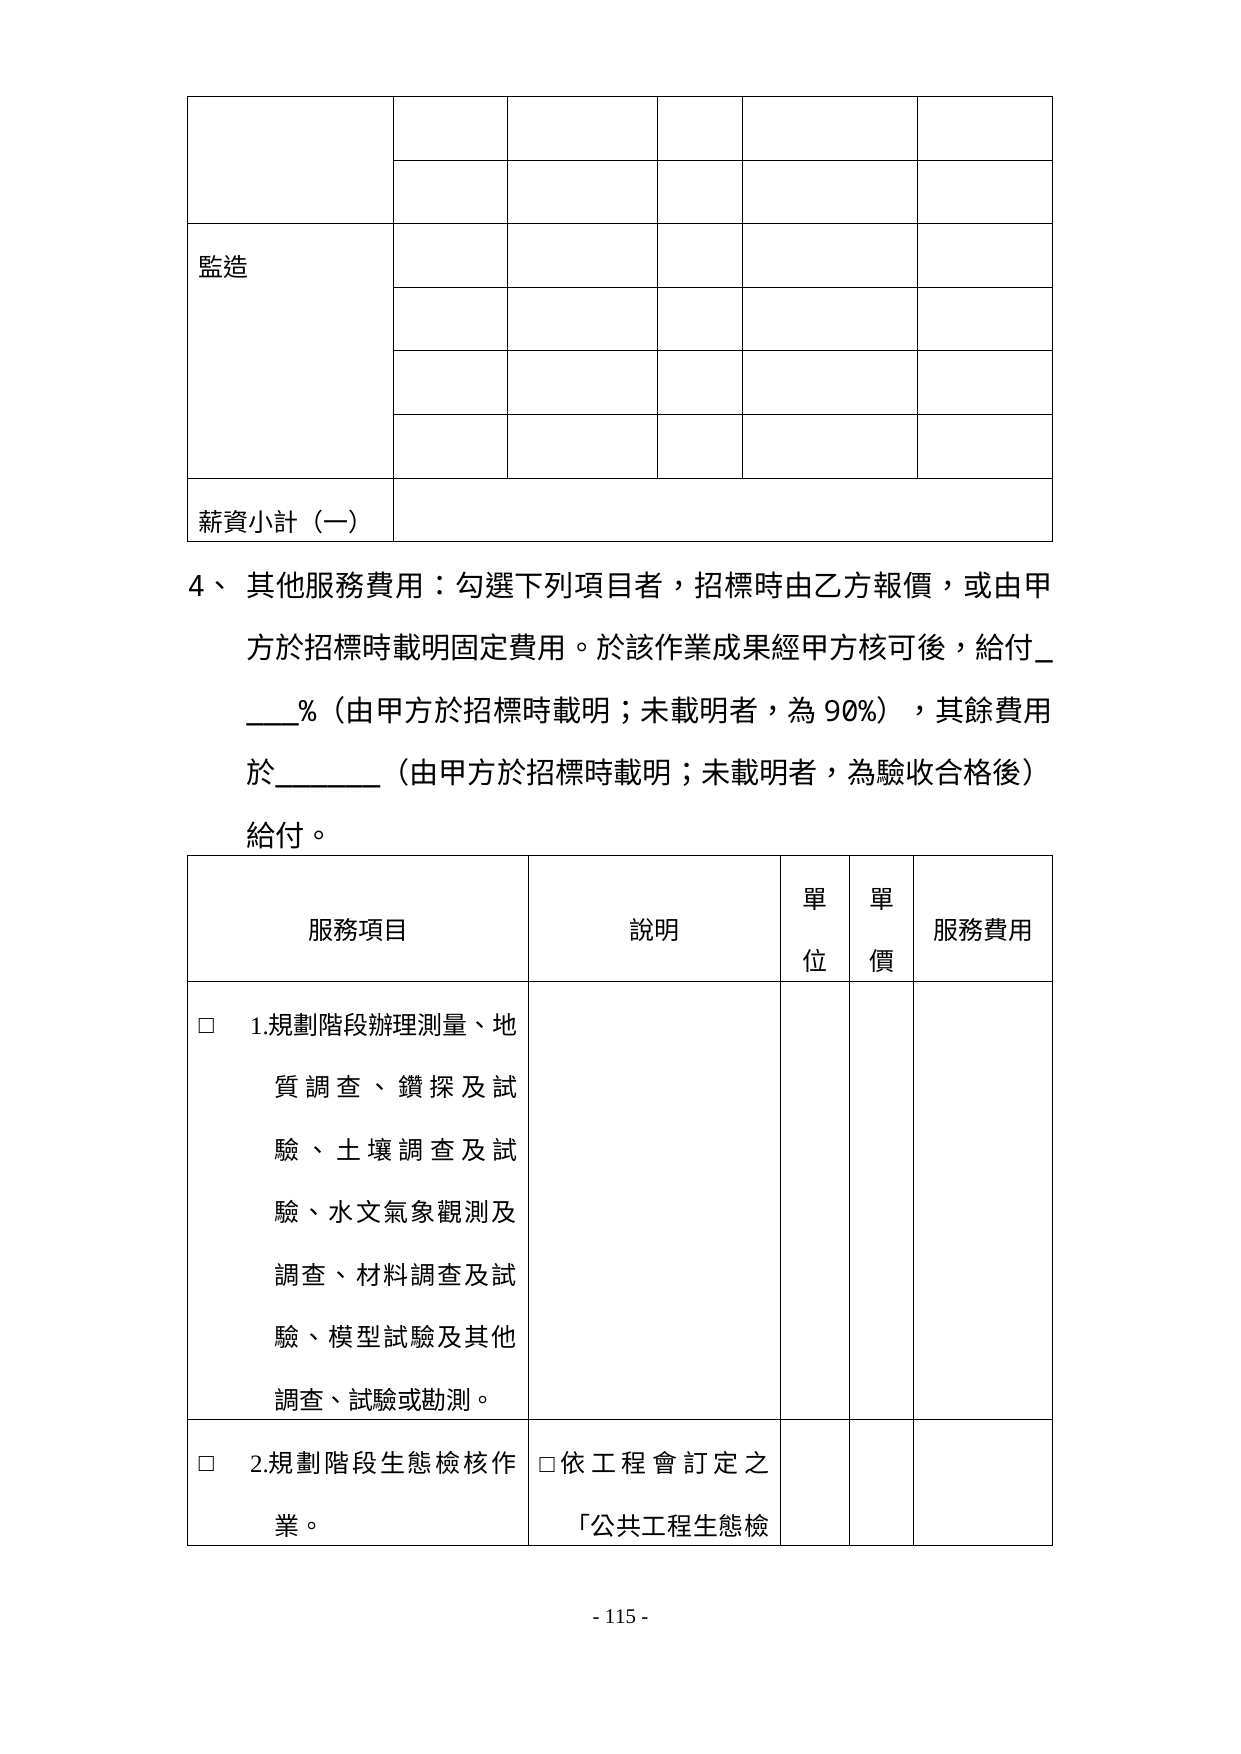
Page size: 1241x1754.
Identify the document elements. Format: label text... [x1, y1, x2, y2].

table_cell [918, 288, 1052, 350]
table_cell [508, 97, 657, 160]
table_cell [914, 1420, 1052, 1545]
table_cell [914, 982, 1052, 1419]
table_cell [508, 415, 657, 477]
table_cell [188, 97, 393, 223]
table_cell [394, 479, 1052, 541]
table_header 服務項目 [188, 856, 528, 981]
table_cell □ [188, 1420, 239, 1545]
table_cell [781, 1420, 849, 1545]
table_cell 薪資小計（一） [188, 479, 393, 541]
table_cell [918, 97, 1052, 160]
table_cell [658, 351, 742, 414]
table_cell [529, 982, 780, 1419]
table_cell [658, 288, 742, 350]
table_cell [658, 415, 742, 477]
table_cell [743, 288, 917, 350]
table_cell [850, 1420, 913, 1545]
table_cell [918, 351, 1052, 414]
table_cell [658, 161, 742, 223]
table_cell [508, 224, 657, 287]
table_header 單位 [781, 856, 849, 981]
table_cell [394, 97, 507, 160]
table_cell [743, 224, 917, 287]
table_cell [743, 415, 917, 477]
table_cell [394, 224, 507, 287]
table_header 單價 [850, 856, 913, 981]
table_cell □依工程會訂定之「公共工程生態檢 [529, 1420, 780, 1545]
table_cell [918, 224, 1052, 287]
table_cell [781, 982, 849, 1419]
table_cell [394, 288, 507, 350]
table_header 說明 [529, 856, 780, 981]
table_cell [743, 351, 917, 414]
table_cell [850, 982, 913, 1419]
table_cell [658, 224, 742, 287]
table_cell [394, 161, 507, 223]
table_cell 規劃階段生態檢核作業。 [239, 1420, 528, 1545]
table_cell [743, 161, 917, 223]
table_cell [918, 161, 1052, 223]
table_cell [508, 351, 657, 414]
table_cell [508, 288, 657, 350]
table_cell [394, 415, 507, 477]
list 其他服務費用：勾選下列項目者，招標時由乙方報價，或由甲方於招標時載明固定費用。於該作業成果經甲方核可後，給付____%（由甲方於招標時載明；未載明者，為90%），其餘費用於______（由甲方於招標時載明；未載明者，為驗收合格後）給付。 [187, 542, 1053, 854]
table_cell [658, 97, 742, 160]
table_cell [508, 161, 657, 223]
table_cell □ [188, 982, 239, 1419]
table_cell [918, 415, 1052, 477]
table_cell 規劃階段辦理測量、地質調查、鑽探及試驗、土壤調查及試驗、水文氣象觀測及調查、材料調查及試驗、模型試驗及其他調查、試驗或勘測。 [239, 982, 528, 1419]
table_cell [394, 351, 507, 414]
table_header 服務費用 [914, 856, 1052, 981]
table_cell 監造 [188, 224, 393, 477]
table_cell [743, 97, 917, 160]
